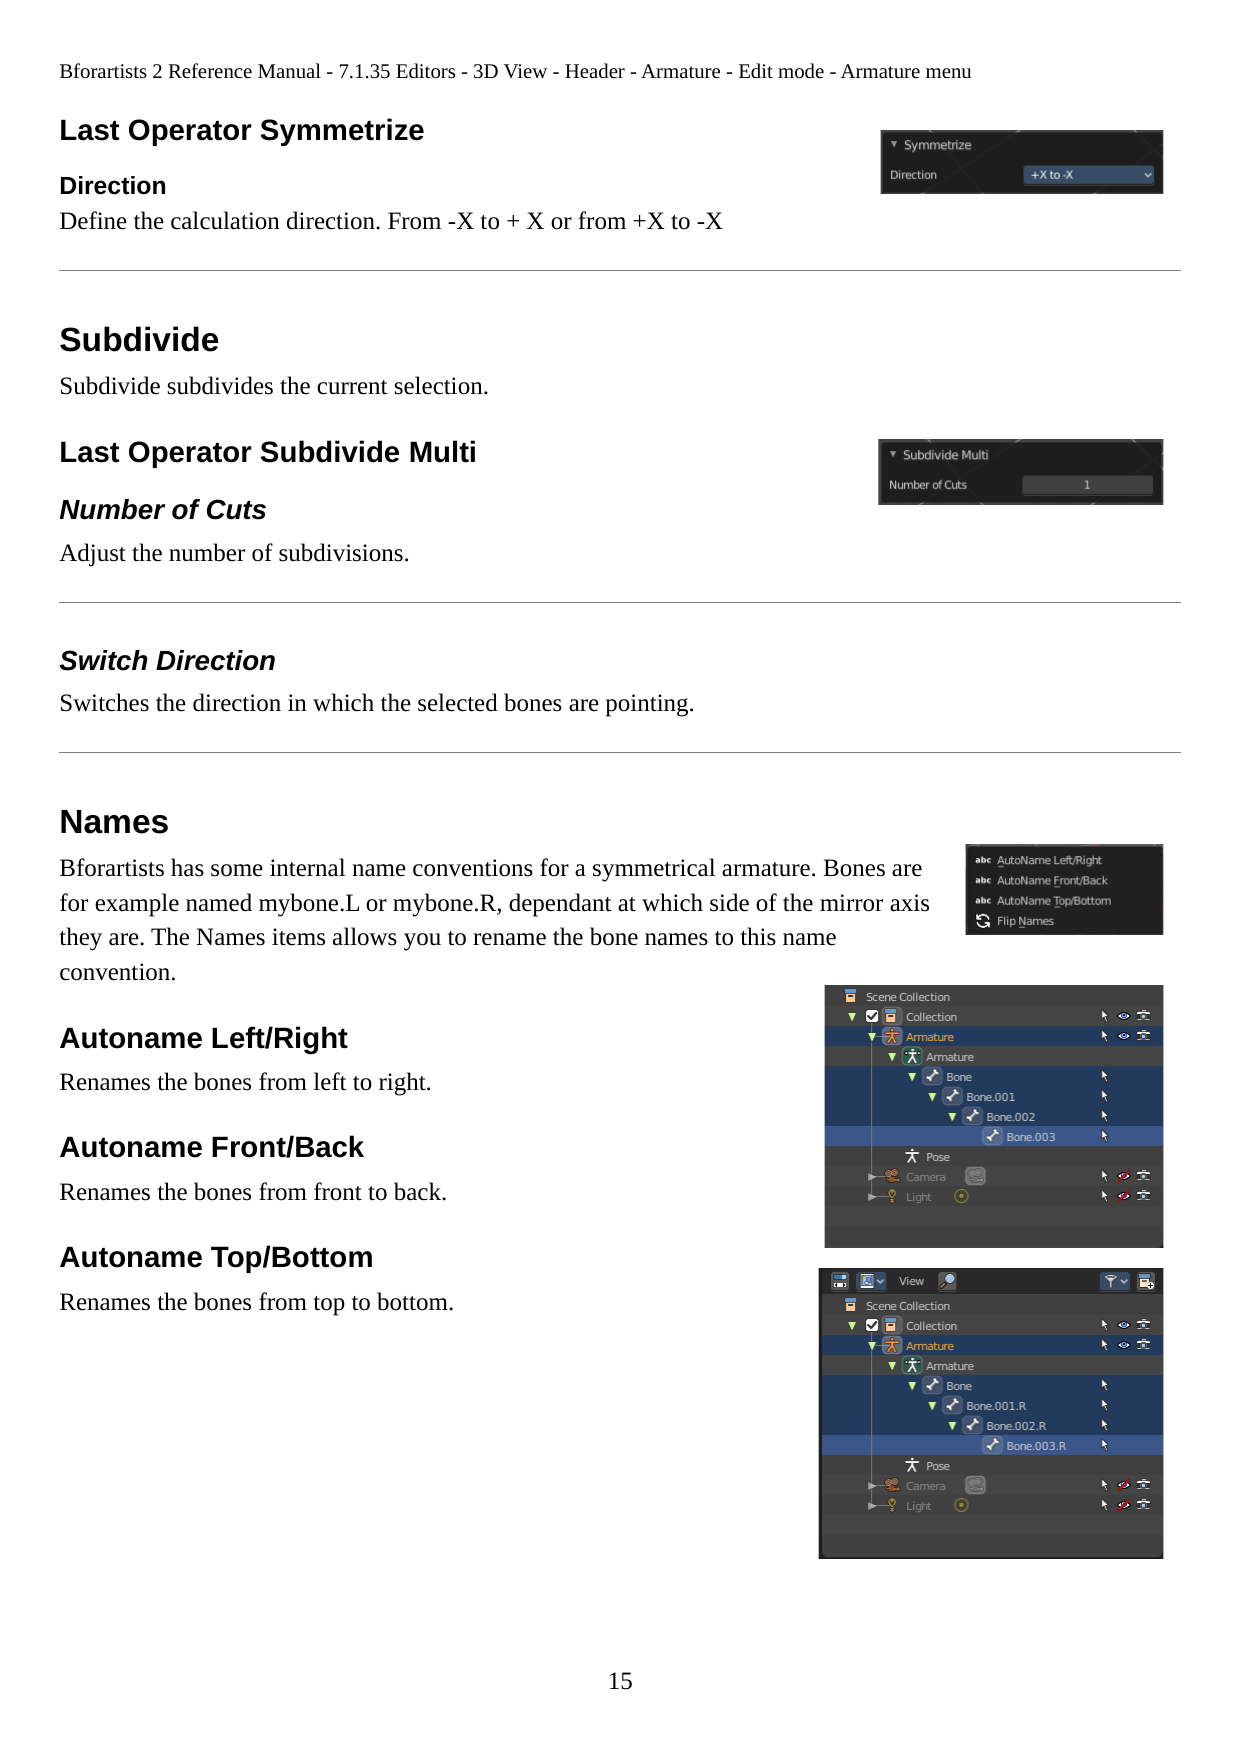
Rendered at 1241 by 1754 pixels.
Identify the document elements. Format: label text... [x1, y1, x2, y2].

text Renames the bones from front to back. [59, 1177, 824, 1205]
text Switches the direction in which the selected bones are pointing. [59, 688, 1181, 717]
subtitle Autoname Left/Right [59, 1021, 824, 1054]
text Renames the bones from left to right. [59, 1067, 824, 1096]
picture [880, 130, 1164, 194]
subtitle Switch Direction [59, 644, 1181, 676]
subtitle [1164, 1130, 1181, 1164]
subtitle Autoname Front/Back [59, 1130, 824, 1164]
text Adjust the number of subdivisions. [59, 538, 1181, 567]
text Define the calculation direction. From -X to + X or from +X to -X [59, 206, 1181, 235]
subtitle Subdivide [59, 320, 1181, 359]
subtitle Names [59, 802, 1181, 841]
picture [965, 844, 1164, 935]
subtitle Number of Cuts [59, 494, 1181, 526]
subtitle Last Operator Subdivide Multi [59, 435, 1181, 469]
subtitle [1164, 1021, 1181, 1054]
text Renames the bones from top to bottom. [59, 1287, 818, 1315]
subtitle Last Operator Symmetrize [59, 113, 1181, 146]
text Subdivide subdivides the current selection. [59, 371, 1181, 400]
subtitle Direction [59, 171, 1181, 200]
subtitle Autoname Top/Bottom [59, 1240, 1181, 1274]
picture [818, 1268, 1164, 1559]
picture [824, 985, 1164, 1248]
picture [878, 439, 1164, 505]
text Bforartists has some internal name conventions for a symmetrical armature. Bones are for example named mybone.L or mybone.R, dependant at which side of the mirror axis they are. The Names items allows you to rename the bone names to this name convention. [59, 853, 1181, 986]
